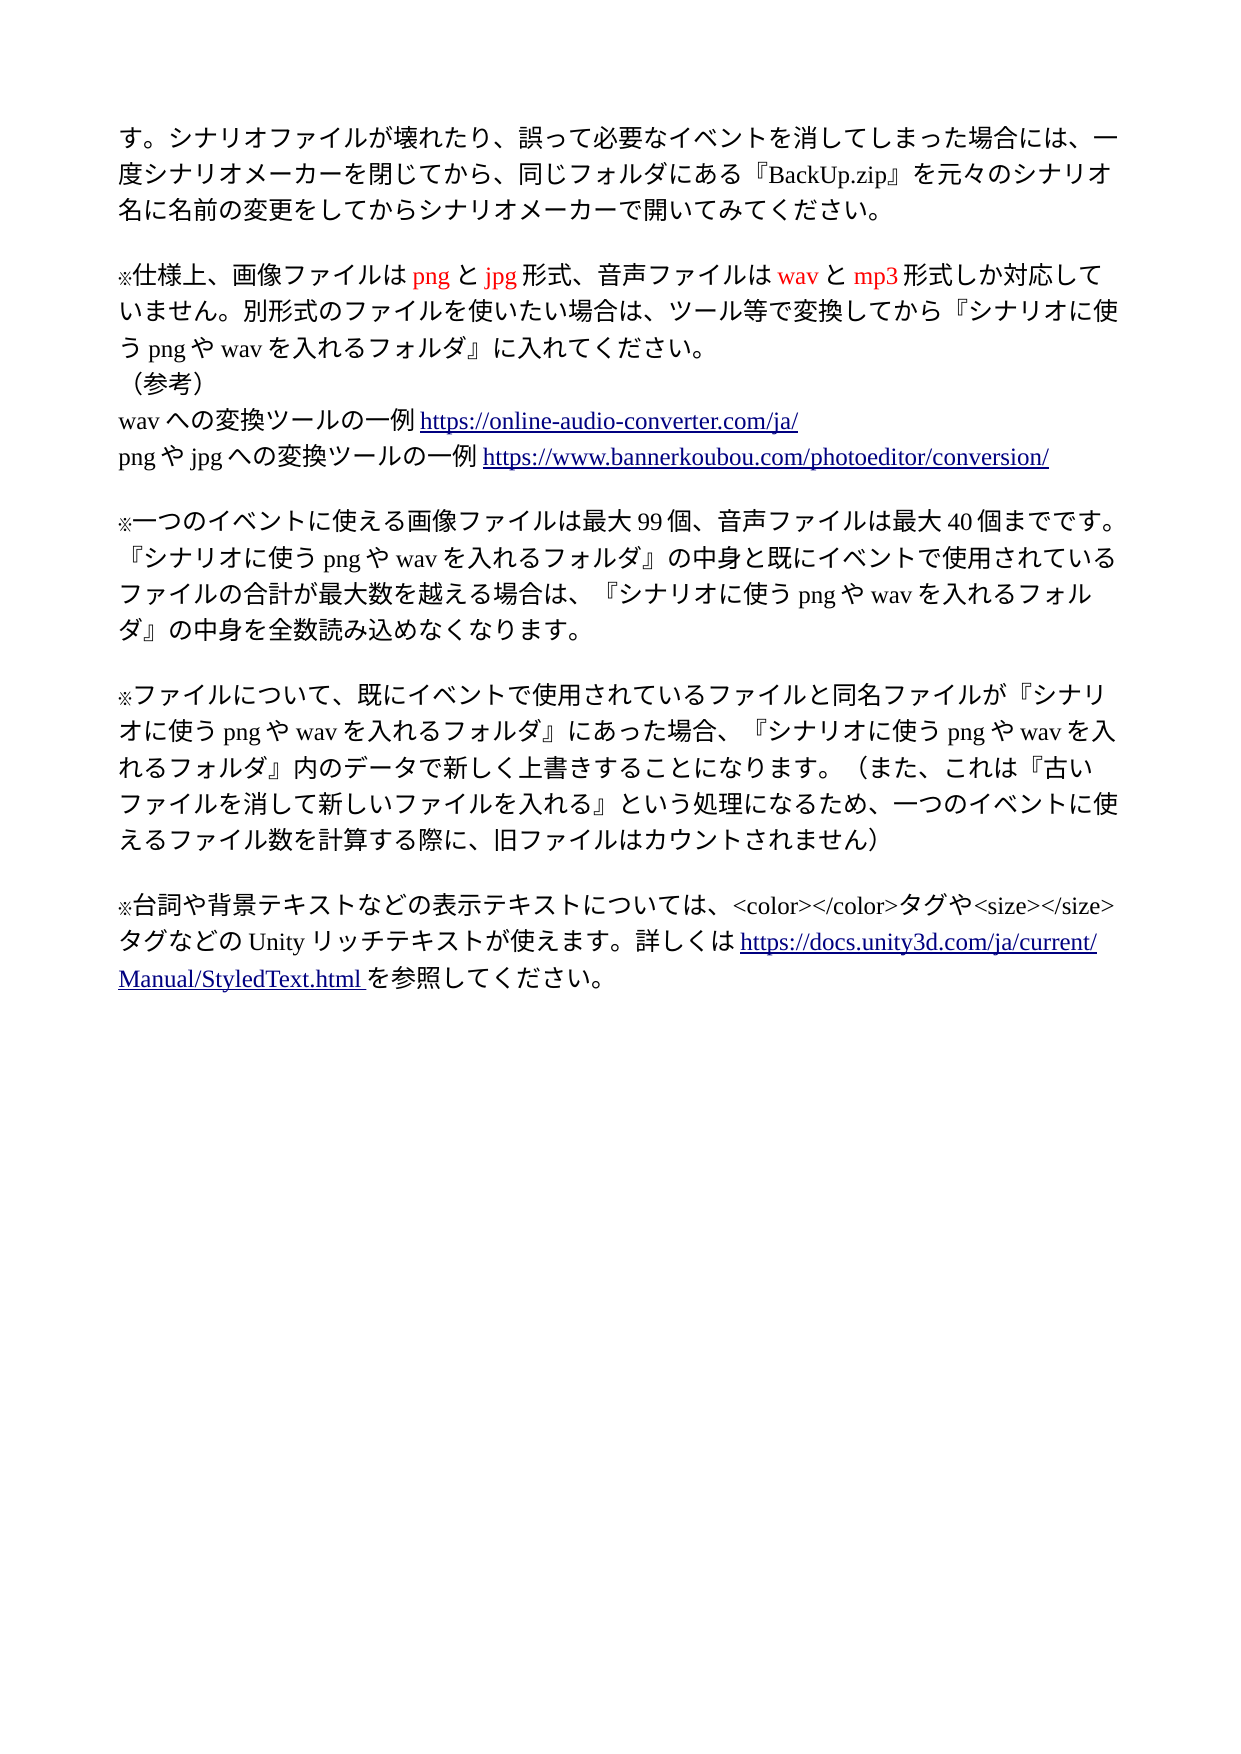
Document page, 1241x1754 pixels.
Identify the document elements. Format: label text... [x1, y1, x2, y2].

text ※台詞や背景テキストなどの表示テキストについては、<color></color>タグや<size></size>タグなどのUnityリッチテキストが使えます。詳しくはhttps://docs.unity3d.com/ja/current/Manual/StyledText.htmlを参照してください。 [118, 886, 1122, 994]
text ※ファイルについて、既にイベントで使用されているファイルと同名ファイルが『シナリオに使うpngやwavを入れるフォルダ』にあった場合、『シナリオに使うpngやwavを入れるフォルダ』内のデータで新しく上書きすることになります。（また、これは『古いファイルを消して新しいファイルを入れる』という処理になるため、一つのイベントに使えるファイル数を計算する際に、旧ファイルはカウントされません） [118, 676, 1122, 857]
text す。シナリオファイルが壊れたり、誤って必要なイベントを消してしまった場合には、一度シナリオメーカーを閉じてから、同じフォルダにある『BackUp.zip』を元々のシナリオ名に名前の変更をしてからシナリオメーカーで開いてみてください。 [118, 118, 1122, 227]
text ※一つのイベントに使える画像ファイルは最大99個、音声ファイルは最大40個までです。『シナリオに使うpngやwavを入れるフォルダ』の中身と既にイベントで使用されているファイルの合計が最大数を越える場合は、『シナリオに使うpngやwavを入れるフォルダ』の中身を全数読み込めなくなります。 [118, 502, 1122, 647]
text ※仕様上、画像ファイルはpngとjpg形式、音声ファイルはwavとmp3形式しか対応していません。別形式のファイルを使いたい場合は、ツール等で変換してから『シナリオに使うpngやwavを入れるフォルダ』に入れてください。 [118, 256, 1122, 364]
text wavへの変換ツールの一例https://online-audio-converter.com/ja/ [118, 401, 1122, 437]
text （参考） [118, 364, 1122, 401]
text pngやjpgへの変換ツールの一例https://www.bannerkoubou.com/photoeditor/conversion/ [118, 437, 1122, 473]
